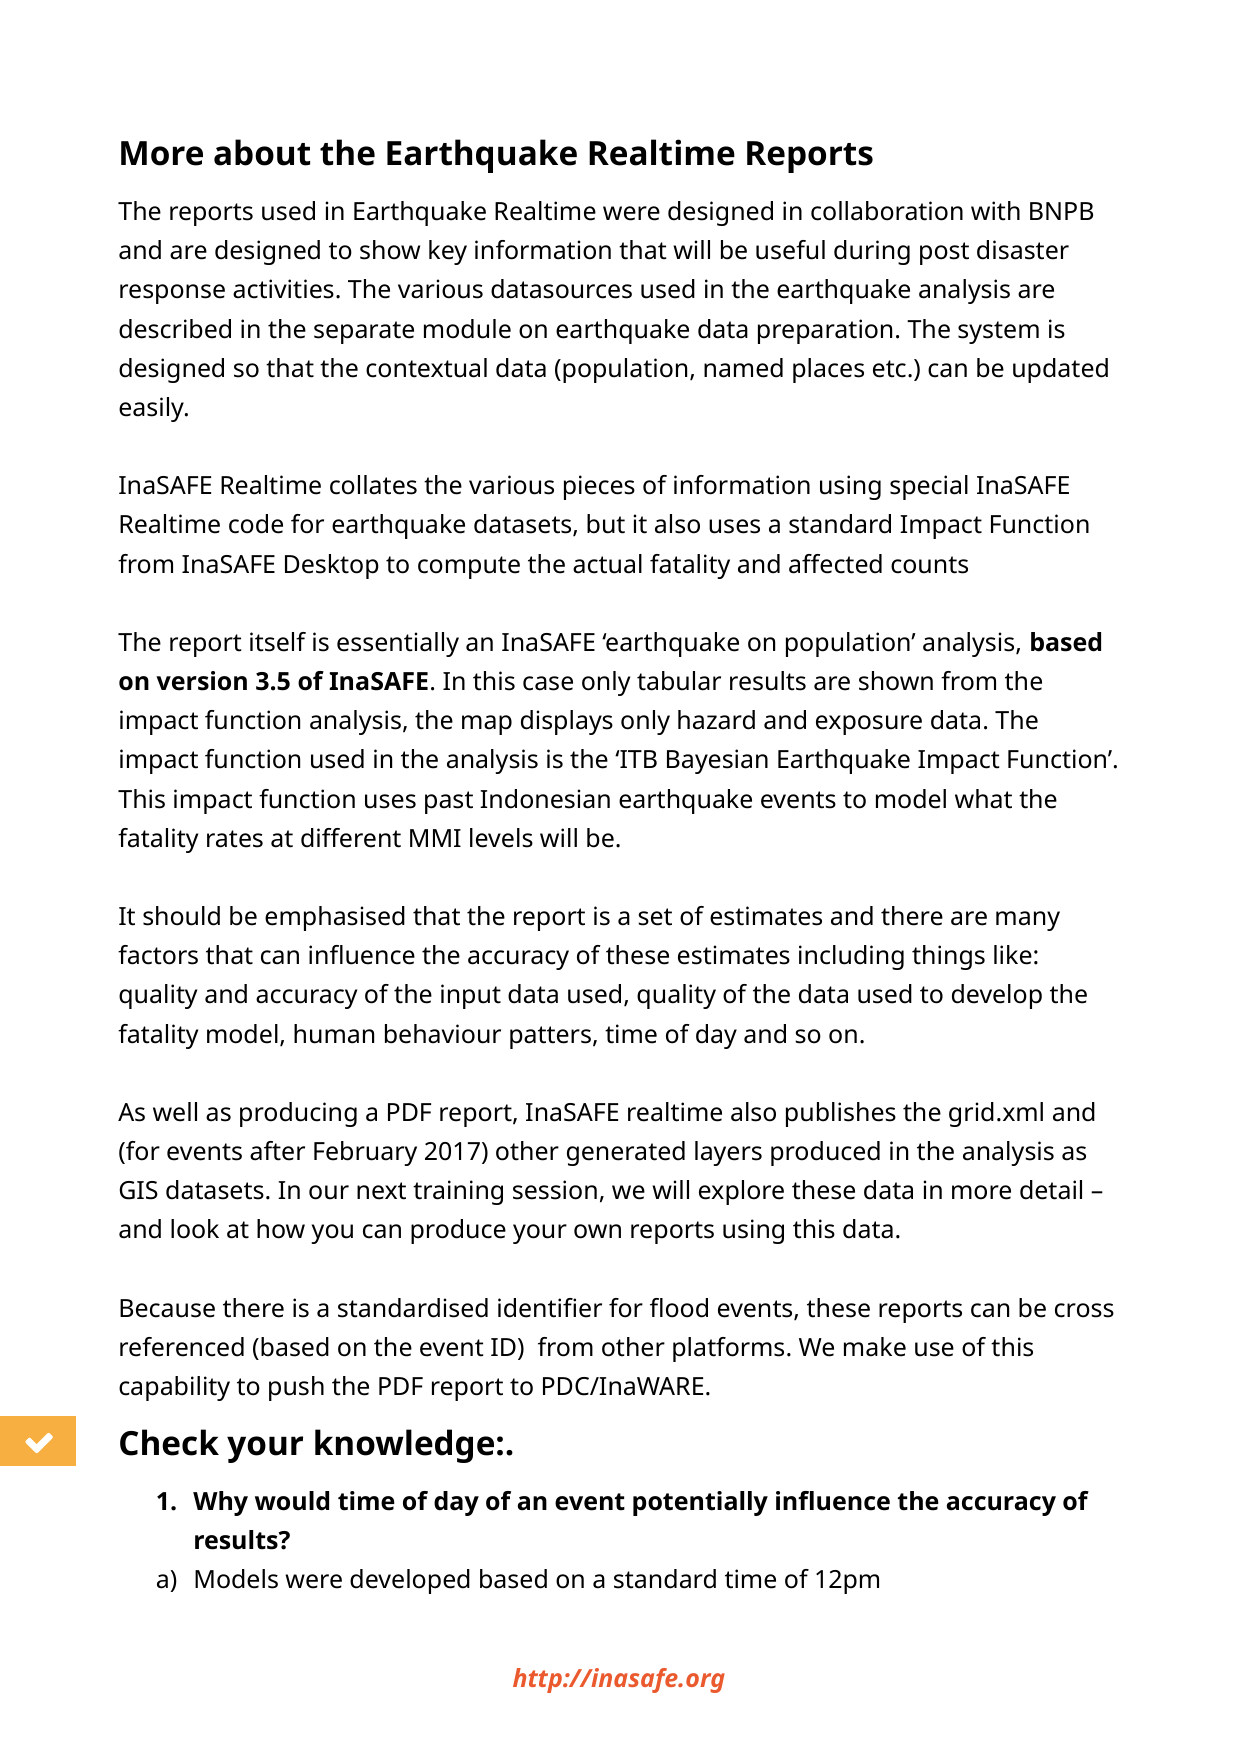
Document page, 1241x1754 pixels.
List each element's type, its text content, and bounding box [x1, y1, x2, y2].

text Because there is a standardised identifier for flood events, these reports can be cross referenced (based on the event ID) from other platforms. We make use of this capability to push the PDF report to PDC/InaWARE. [118, 1291, 1122, 1403]
subtitle Check your knowledge:. [118, 1420, 1122, 1465]
text The report itself is essentially an InaSAFE ‘earthquake on population’ analysis, based on version 3.5 of InaSAFE. In this case only tabular results are shown from the impact function analysis, the map displays only hazard and exposure data. The impact function used in the analysis is the ‘ITB Bayesian Earthquake Impact Function’. This impact function uses past Indonesian earthquake events to model what the fatality rates at different MMI levels will be. [118, 625, 1122, 854]
text As well as producing a PDF report, InaSAFE realtime also publishes the grid.xml and (for events after February 2017) other generated layers produced in the analysis as GIS datasets. In our next training session, we will explore these data in more detail – and look at how you can produce your own reports using this data. [118, 1095, 1122, 1246]
text InaSAFE Realtime collates the various pieces of information using special InaSAFE Realtime code for earthquake datasets, but it also uses a standard Impact Function from InaSAFE Desktop to compute the actual fatality and affected counts [118, 468, 1122, 580]
subtitle More about the Earthquake Realtime Reports [118, 130, 1122, 175]
text The reports used in Earthquake Realtime were designed in collaboration with BNPB and are designed to show key information that will be useful during post disaster response activities. The various datasources used in the earthquake analysis are described in the separate module on earthquake data preparation. The system is designed so that the contextual data (population, named places etc.) can be updated easily. [118, 194, 1122, 424]
text It should be emphasised that the report is a set of estimates and there are many factors that can influence the accuracy of these estimates including things like: quality and accuracy of the input data used, quality of the data used to develop the fatality model, human behaviour patters, time of day and so on. [118, 899, 1122, 1050]
list Models were developed based on a standard time of 12pm [156, 1562, 1122, 1596]
list Why would time of day of an event potentially influence the accuracy of results? [156, 1484, 1122, 1557]
